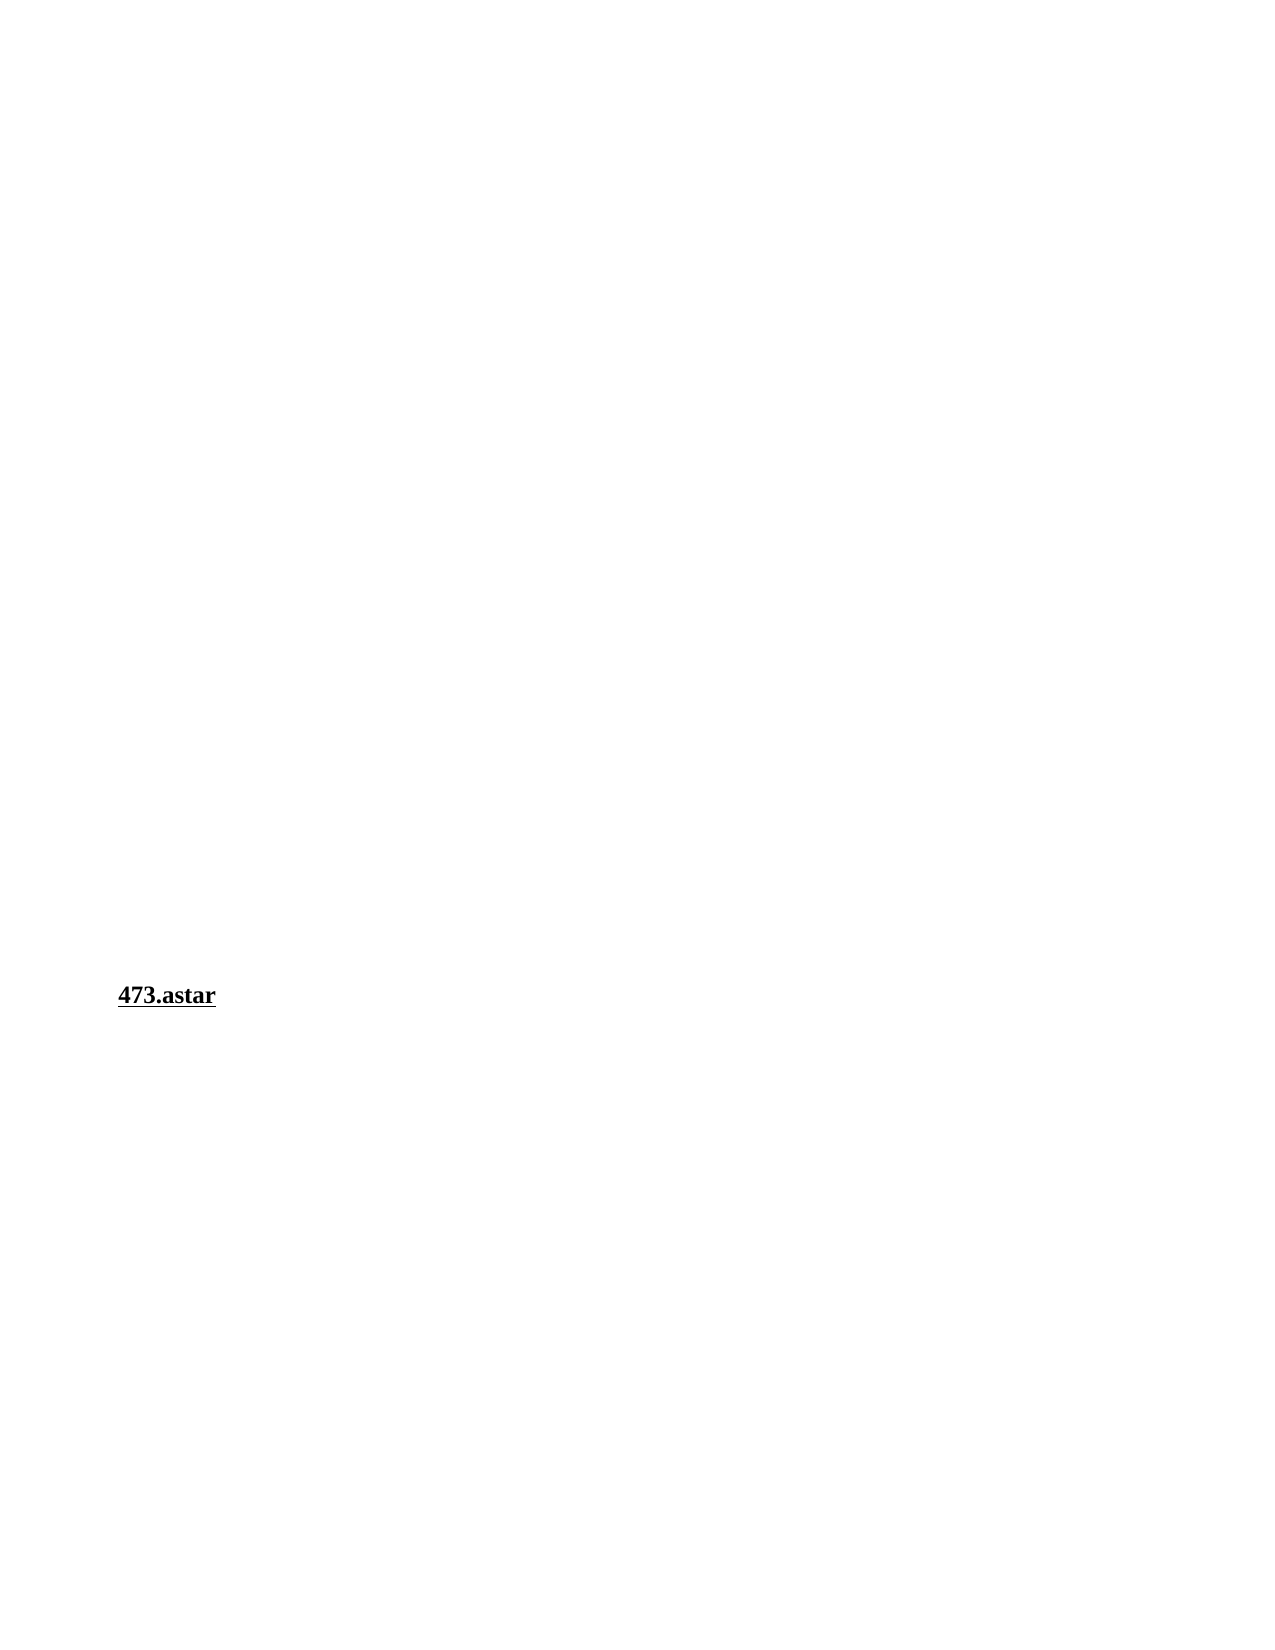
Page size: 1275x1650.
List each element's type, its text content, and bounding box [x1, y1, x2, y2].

text 473.astar [118, 981, 1157, 1009]
